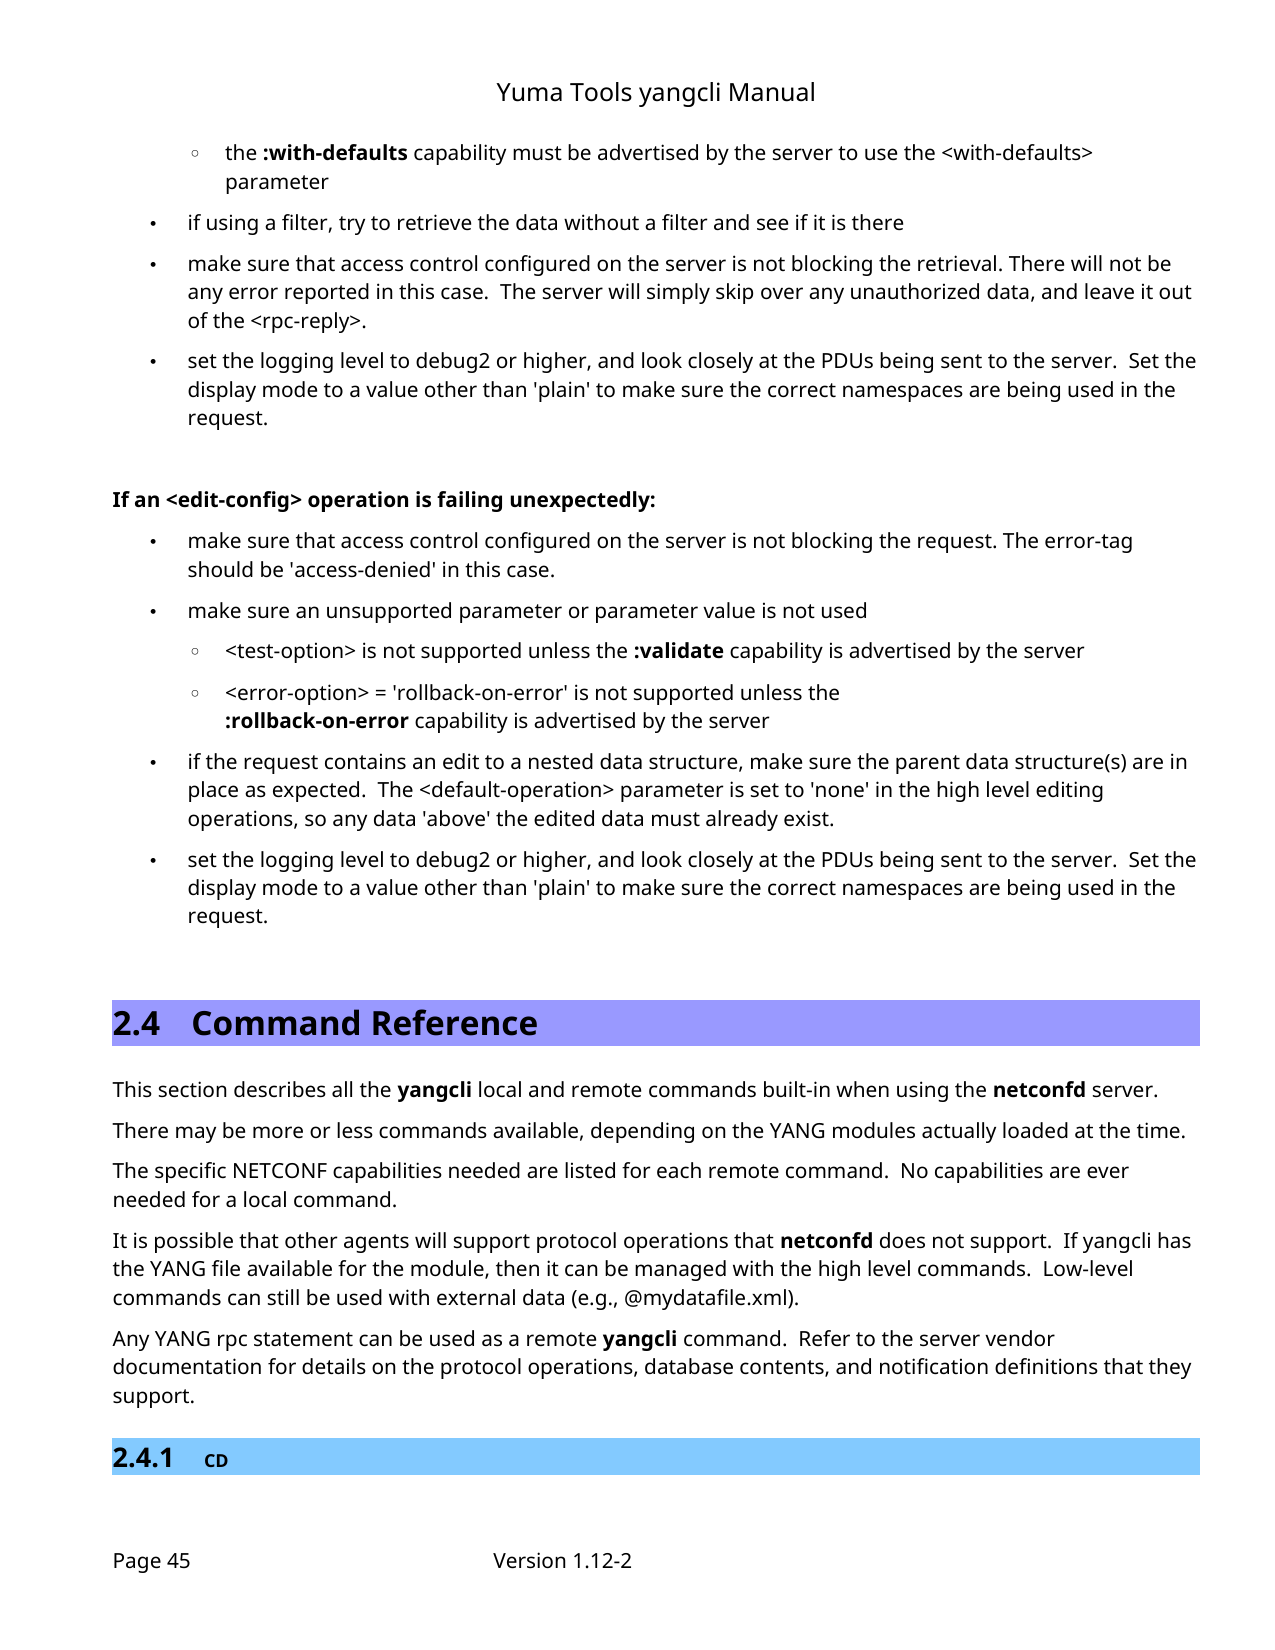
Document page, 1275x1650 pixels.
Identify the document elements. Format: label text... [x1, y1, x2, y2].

list set the logging level to debug2 or higher, and look closely at the PDUs being sent to the server. Set the display mode to a value other than 'plain' to make sure the correct namespaces are being used in the request. [150, 347, 1200, 432]
list make sure an unsupported parameter or parameter value is not used [150, 596, 1200, 624]
list make sure that access control configured on the server is not blocking the request. The error-tag should be 'access-denied' in this case. [150, 526, 1200, 583]
list set the logging level to debug2 or higher, and look closely at the PDUs being sent to the server. Set the display mode to a value other than 'plain' to make sure the correct namespaces are being used in the request. [150, 845, 1200, 930]
list if using a filter, try to retrieve the data without a filter and see if it is there [150, 208, 1200, 236]
subtitle cd [112, 1438, 1200, 1475]
list the :with-defaults capability must be advertised by the server to use the <with-defaults> parameter [187, 138, 1200, 195]
text This section describes all the yangcli local and remote commands built-in when using the netconfd server. [112, 1075, 1200, 1103]
text If an <edit-config> operation is failing unexpectedly: [112, 485, 1200, 514]
text It is possible that other agents will support protocol operations that netconfd does not support. If yangcli has the YANG file available for the module, then it can be managed with the high level commands. Low-level commands can still be used with external data (e.g., @mydatafile.xml). [112, 1226, 1200, 1311]
list make sure that access control configured on the server is not blocking the retrieval. There will not be any error reported in this case. The server will simply skip over any unauthorized data, and leave it out of the <rpc-reply>. [150, 249, 1200, 334]
text The specific NETCONF capabilities needed are listed for each remote command. No capabilities are ever needed for a local command. [112, 1157, 1200, 1213]
list <test-option> is not supported unless the :validate capability is advertised by the server [187, 637, 1200, 665]
text Any YANG rpc statement can be used as a remote yangcli command. Refer to the server vendor documentation for details on the protocol operations, database contents, and notification definitions that they support. [112, 1324, 1200, 1409]
list if the request contains an edit to a nested data structure, make sure the parent data structure(s) are in place as expected. The <default-operation> parameter is set to 'none' in the high level editing operations, so any data 'above' the edited data must already exist. [150, 747, 1200, 832]
text There may be more or less commands available, depending on the YANG modules actually loaded at the time. [112, 1116, 1200, 1144]
subtitle Command Reference [112, 1000, 1200, 1046]
list <error-option> = 'rollback-on-error' is not supported unless the :rollback-on-error capability is advertised by the server [187, 678, 1200, 734]
